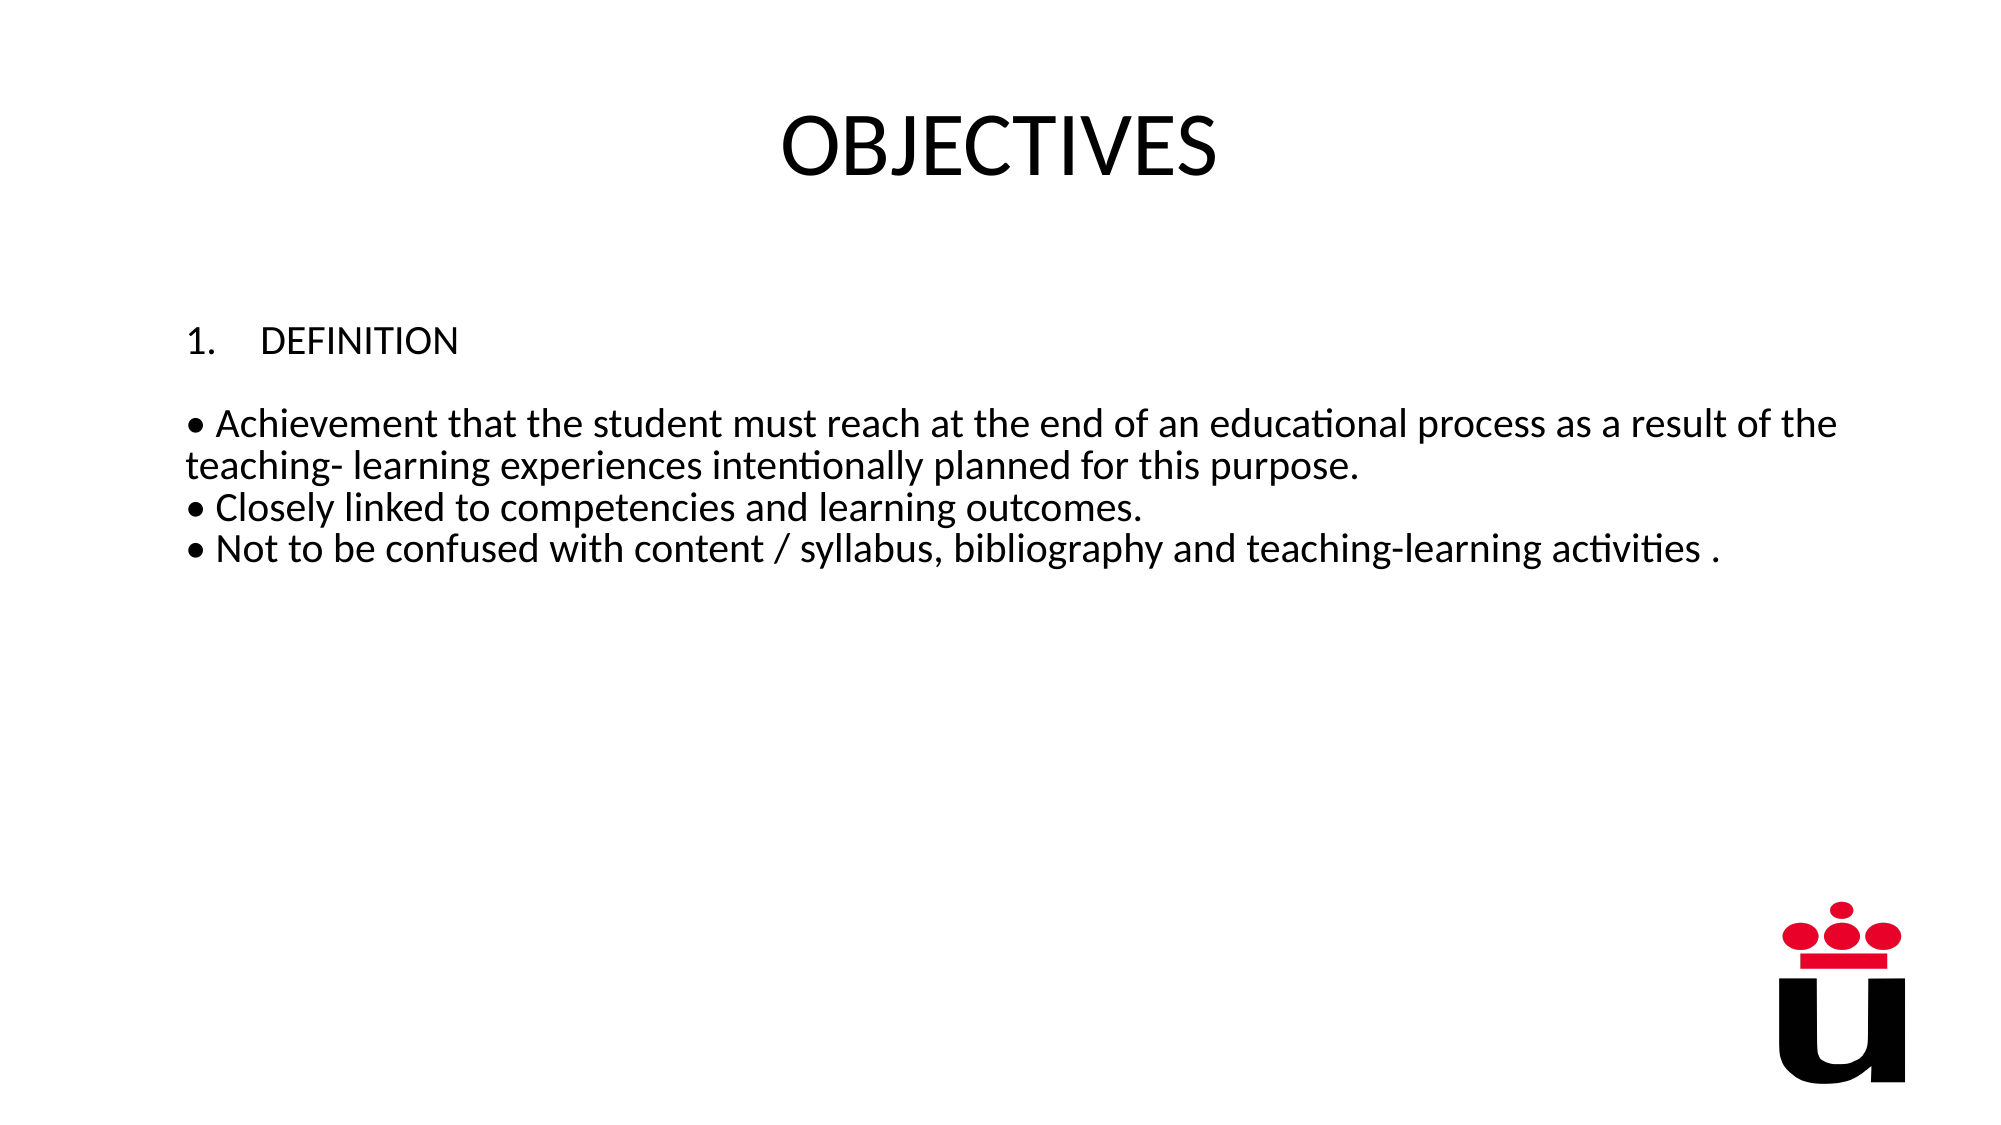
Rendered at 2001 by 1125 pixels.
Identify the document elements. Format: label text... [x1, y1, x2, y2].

picture [1646, 887, 2000, 1104]
title OBJECTIVES [99, 45, 1900, 233]
text_box DEFINITION • Achievement that the student must reach at the end of an educational process as a result of the teaching- learning experiences intentionally planned for this purpose. • Closely linked to competencies and learning outcomes. • Not to be confused with content / syllabus, bibliography and teaching-learning activities . [170, 315, 1900, 785]
